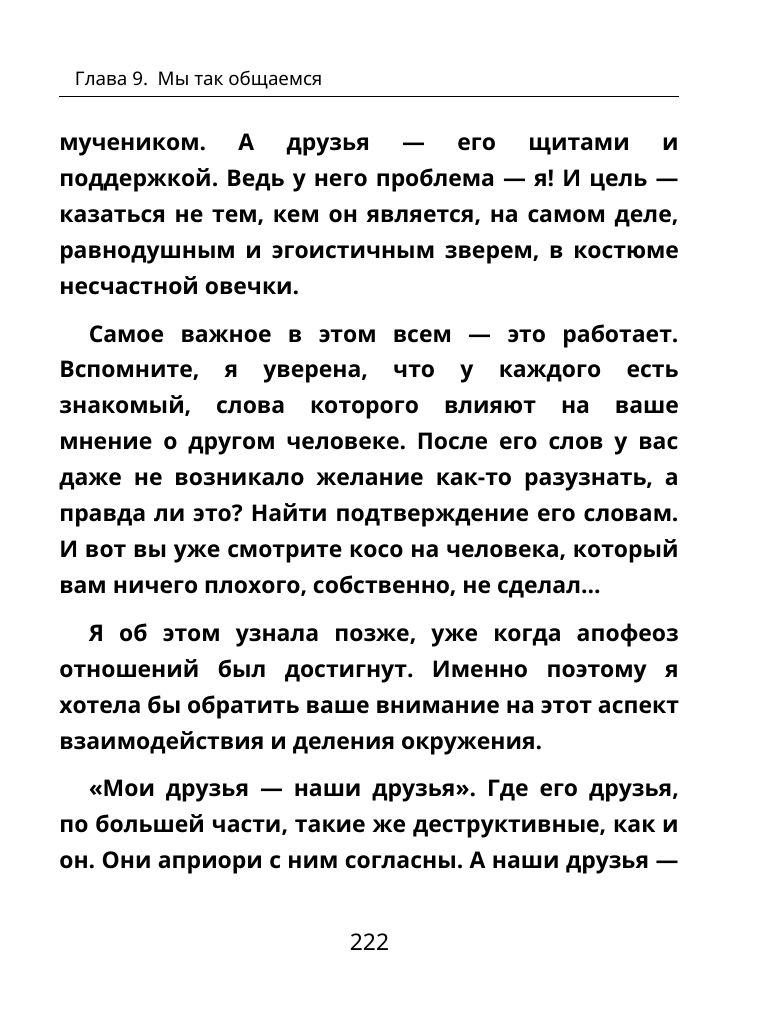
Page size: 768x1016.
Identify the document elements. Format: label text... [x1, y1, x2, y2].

text Самое важное в этом всем — это работает. Вспомните, я уверена, что у каждого есть знакомый, слова которого влияют на ваше мнение о другом человеке. После его слов у вас даже не возникало желание как-то разузнать, а правда ли это? Найти подтверждение его словам. И вот вы уже смотрите косо на человека, который вам ничего плохого, собственно, не сделал... [59, 317, 679, 600]
text Я об этом узнала позже, уже когда апофеоз отношений был достигнут. Именно поэтому я хотела бы обратить ваше внимание на этот аспект взаимодействия и деления окружения. [59, 617, 679, 756]
text мучеником. А друзья — его щитами и поддержкой. Ведь у него проблема — я! И цель — казаться не тем, кем он является, на самом деле, равнодушным и эгоистичным зверем, в костюме несчастной овечки. [59, 126, 679, 301]
text «Мои друзья — наши друзья». Где его друзья, по большей части, такие же деструктивные, как и он. Они априори с ним согласны. А наши друзья — [59, 772, 679, 875]
